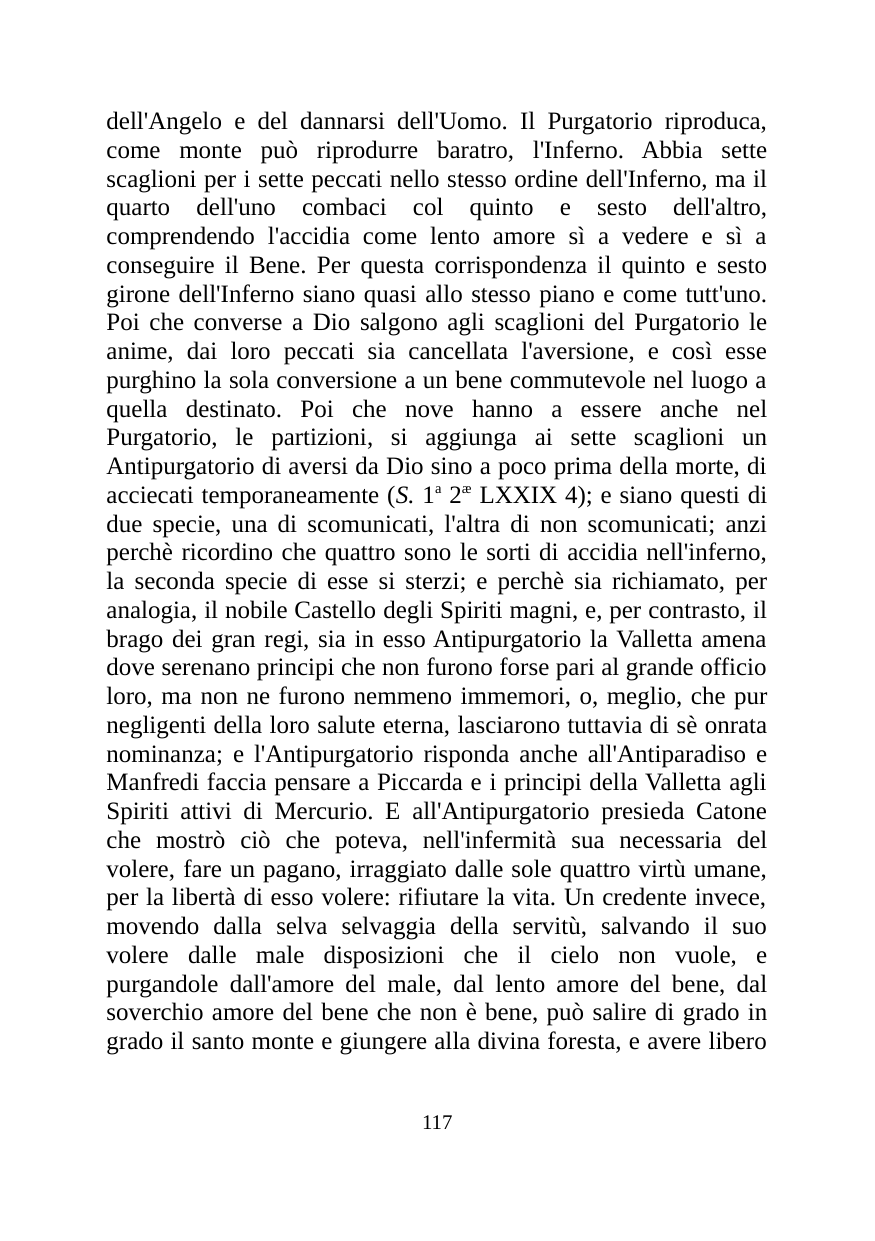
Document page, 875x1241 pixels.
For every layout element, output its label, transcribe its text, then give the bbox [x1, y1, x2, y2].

text dell'Angelo e del dannarsi dell'Uomo. Il Purgatorio riproduca, come monte può riprodurre baratro, l'Inferno. Abbia sette scaglioni per i sette peccati nello stesso ordine dell'Inferno, ma il quarto dell'uno combaci col quinto e sesto dell'altro, comprendendo l'accidia come lento amore sì a vedere e sì a conseguire il Bene. Per questa corrispondenza il quinto e sesto girone dell'Inferno siano quasi allo stesso piano e come tutt'uno. Poi che converse a Dio salgono agli scaglioni del Purgatorio le anime, dai loro peccati sia cancellata l'aversione, e così esse purghino la sola conversione a un bene commutevole nel luogo a quella destinato. Poi che nove hanno a essere anche nel Purgatorio, le partizioni, si aggiunga ai sette scaglioni un Antipurgatorio di aversi da Dio sino a poco prima della morte, di acciecati temporaneamente (S. 1a 2æ LXXIX 4); e siano questi di due specie, una di scomunicati, l'altra di non scomunicati; anzi perchè ricordino che quattro sono le sorti di accidia nell'inferno, la seconda specie di esse si sterzi; e perchè sia richiamato, per analogia, il nobile Castello degli Spiriti magni, e, per contrasto, il brago dei gran regi, sia in esso Antipurgatorio la Valletta amena dove serenano principi che non furono forse pari al grande officio loro, ma non ne furono nemmeno immemori, o, meglio, che pur negligenti della loro salute eterna, lasciarono tuttavia di sè onrata nominanza; e l'Antipurgatorio risponda anche all'Antiparadiso e Manfredi faccia pensare a Piccarda e i principi della Valletta agli Spiriti attivi di Mercurio. E all'Antipurgatorio presieda Catone che mostrò ciò che poteva, nell'infermità sua necessaria del volere, fare un pagano, irraggiato dalle sole quattro virtù umane, per la libertà di esso volere: rifiutare la vita. Un credente invece, movendo dalla selva selvaggia della servitù, salvando il suo volere dalle male disposizioni che il cielo non vuole, e purgandole dall'amore del male, dal lento amore del bene, dal soverchio amore del bene che non è bene, può salire di grado in grado il santo monte e giungere alla divina foresta, e avere libero [106, 106, 768, 1055]
